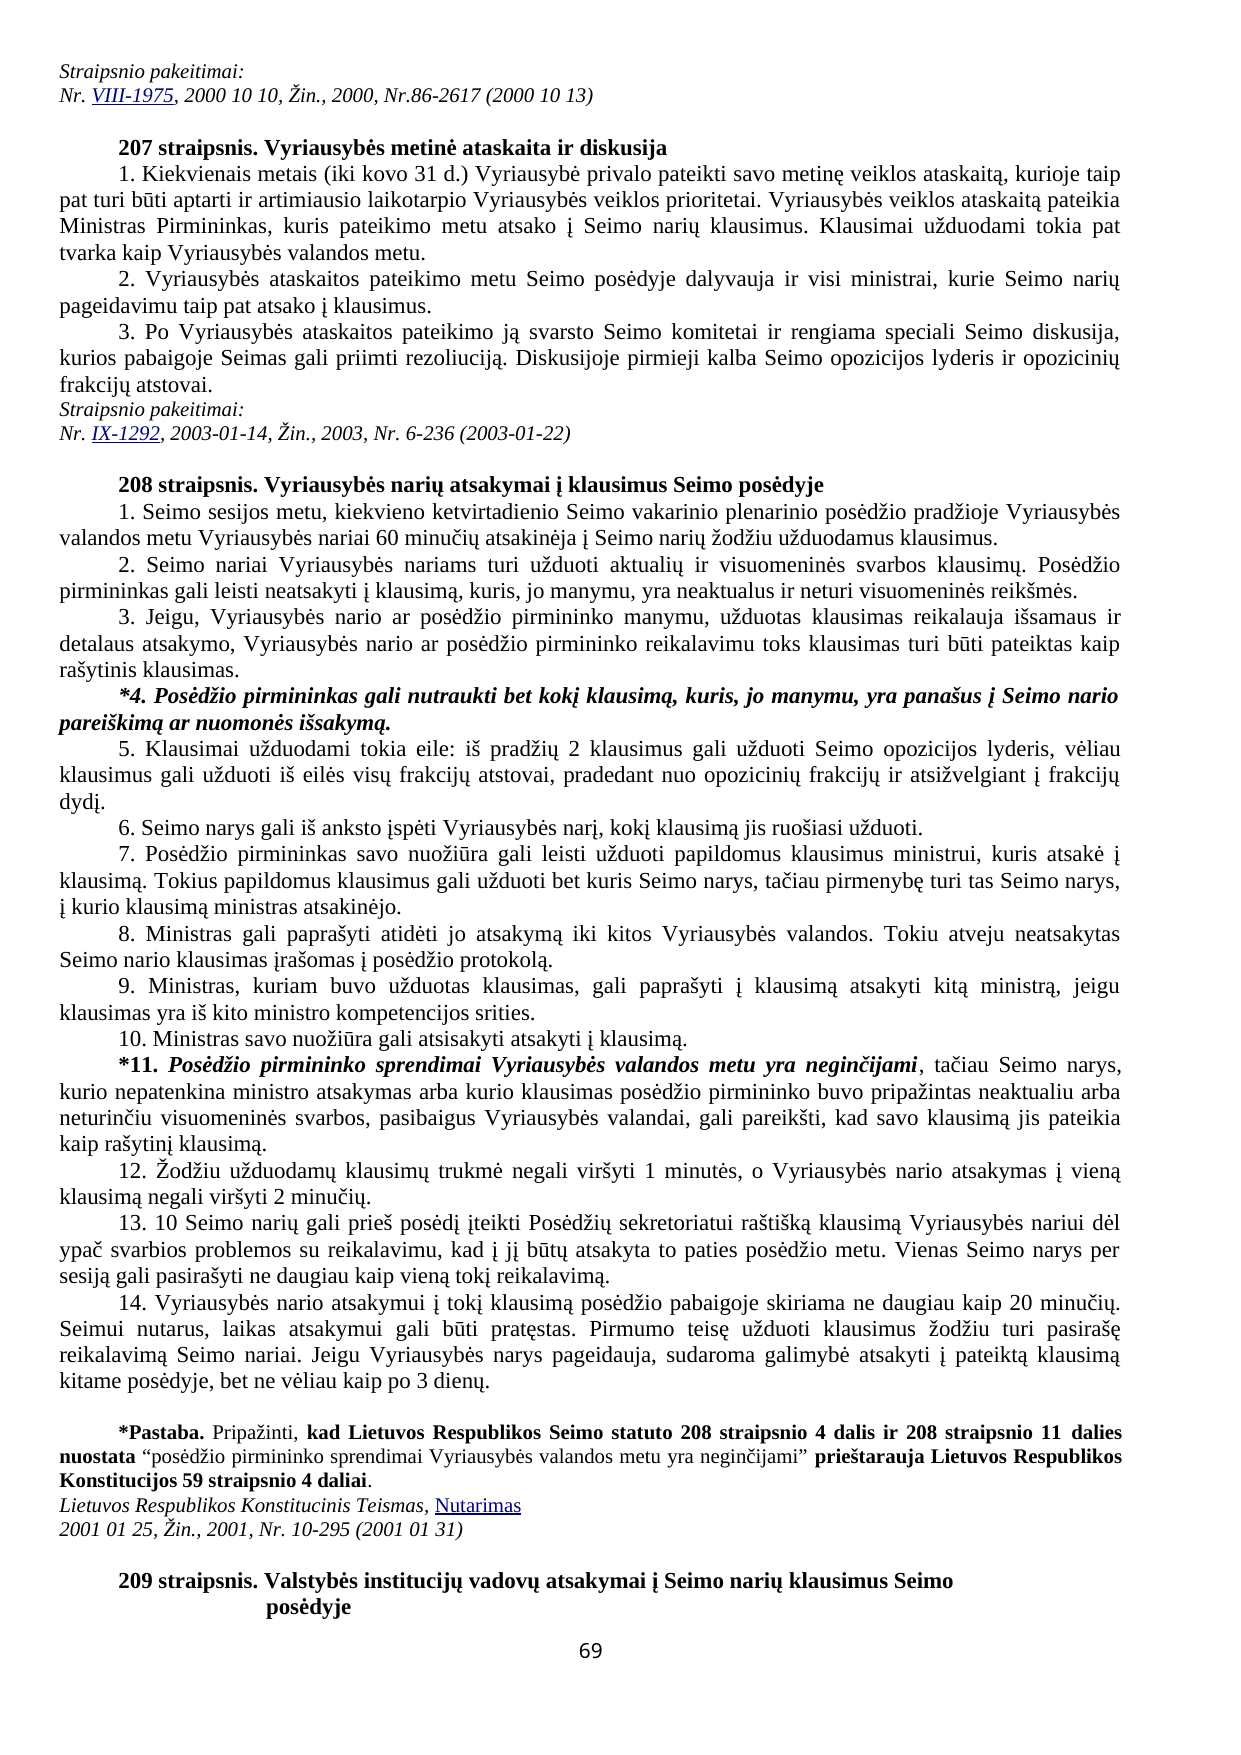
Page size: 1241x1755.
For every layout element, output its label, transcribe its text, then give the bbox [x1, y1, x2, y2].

text Straipsnio pakeitimai: [59, 397, 1122, 421]
text 6. Seimo narys gali iš anksto įspėti Vyriausybės narį, kokį klausimą jis ruošiasi užduoti. [59, 814, 1122, 841]
text 209 straipsnis. Valstybės institucijų vadovų atsakymai į Seimo narių klausimus Seimo [118, 1567, 1122, 1593]
text *11. Posėdžio pirmininko sprendimai Vyriausybės valandos metu yra neginčijami, tačiau Seimo narys, kurio nepatenkina ministro atsakymas arba kurio klausimas posėdžio pirmininko buvo pripažintas neaktualiu arba neturinčiu visuomeninės svarbos, pasibaigus Vyriausybės valandai, gali pareikšti, kad savo klausimą jis pateikia kaip rašytinį klausimą. [59, 1051, 1122, 1157]
text 5. Klausimai užduodami tokia eile: iš pradžių 2 klausimus gali užduoti Seimo opozicijos lyderis, vėliau klausimus gali užduoti iš eilės visų frakcijų atstovai, pradedant nuo opozicinių frakcijų ir atsižvelgiant į frakcijų dydį. [59, 735, 1122, 814]
text 13. 10 Seimo narių gali prieš posėdį įteikti Posėdžių sekretoriatui raštišką klausimą Vyriausybės nariui dėl ypač svarbios problemos su reikalavimu, kad į jį būtų atsakyta to paties posėdžio metu. Vienas Seimo narys per sesiją gali pasirašyti ne daugiau kaip vieną tokį reikalavimą. [59, 1209, 1122, 1288]
text 1. Kiekvienais metais (iki kovo 31 d.) Vyriausybė privalo pateikti savo metinę veiklos ataskaitą, kurioje taip pat turi būti aptarti ir artimiausio laikotarpio Vyriausybės veiklos prioritetai. Vyriausybės veiklos ataskaitą pateikia Ministras Pirmininkas, kuris pateikimo metu atsako į Seimo narių klausimus. Klausimai užduodami tokia pat tvarka kaip Vyriausybės valandos metu. [59, 160, 1122, 265]
text 3. Po Vyriausybės ataskaitos pateikimo ją svarsto Seimo komitetai ir rengiama speciali Seimo diskusija, kurios pabaigoje Seimas gali priimti rezoliuciją. Diskusijoje pirmieji kalba Seimo opozicijos lyderis ir opozicinių frakcijų atstovai. [59, 318, 1122, 397]
text 9. Ministras, kuriam buvo užduotas klausimas, gali paprašyti į klausimą atsakyti kitą ministrą, jeigu klausimas yra iš kito ministro kompetencijos srities. [59, 972, 1122, 1025]
text 2001 01 25, Žin., 2001, Nr. 10-295 (2001 01 31) [59, 1517, 1122, 1541]
text 2. Seimo nariai Vyriausybės nariams turi užduoti aktualių ir visuomeninės svarbos klausimų. Posėdžio pirmininkas gali leisti neatsakyti į klausimą, kuris, jo manymu, yra neaktualus ir neturi visuomeninės reikšmės. [59, 551, 1122, 603]
text *Pastaba. Pripažinti, kad Lietuvos Respublikos Seimo statuto 208 straipsnio 4 dalis ir 208 straipsnio 11 dalies nuostata “posėdžio pirmininko sprendimai Vyriausybės valandos metu yra neginčijami” prieštarauja Lietuvos Respublikos Konstitucijos 59 straipsnio 4 daliai. [59, 1420, 1122, 1492]
text 8. Ministras gali paprašyti atidėti jo atsakymą iki kitos Vyriausybės valandos. Tokiu atveju neatsakytas Seimo nario klausimas įrašomas į posėdžio protokolą. [59, 919, 1122, 972]
text *4. Posėdžio pirmininkas gali nutraukti bet kokį klausimą, kuris, jo manymu, yra panašus į Seimo nario pareiškimą ar nuomonės išsakymą. [59, 682, 1122, 735]
text 3. Jeigu, Vyriausybės nario ar posėdžio pirmininko manymu, užduotas klausimas reikalauja išsamaus ir detalaus atsakymo, Vyriausybės nario ar posėdžio pirmininko reikalavimu toks klausimas turi būti pateiktas kaip rašytinis klausimas. [59, 603, 1122, 682]
text 207 straipsnis. Vyriausybės metinė ataskaita ir diskusija [59, 133, 1122, 160]
text 14. Vyriausybės nario atsakymui į tokį klausimą posėdžio pabaigoje skiriama ne daugiau kaip 20 minučių. Seimui nutarus, laikas atsakymui gali būti pratęstas. Pirmumo teisę užduoti klausimus žodžiu turi pasirašę reikalavimą Seimo nariai. Jeigu Vyriausybės narys pageidauja, sudaroma galimybė atsakyti į pateiktą klausimą kitame posėdyje, bet ne vėliau kaip po 3 dienų. [59, 1288, 1122, 1394]
text posėdyje [266, 1593, 1122, 1620]
text 2. Vyriausybės ataskaitos pateikimo metu Seimo posėdyje dalyvauja ir visi ministrai, kurie Seimo narių pageidavimu taip pat atsako į klausimus. [59, 265, 1122, 318]
text 1. Seimo sesijos metu, kiekvieno ketvirtadienio Seimo vakarinio plenarinio posėdžio pradžioje Vyriausybės valandos metu Vyriausybės nariai 60 minučių atsakinėja į Seimo narių žodžiu užduodamus klausimus. [59, 498, 1122, 551]
text 10. Ministras savo nuožiūra gali atsisakyti atsakyti į klausimą. [59, 1025, 1122, 1051]
text Nr. IX-1292, 2003-01-14, Žin., 2003, Nr. 6-236 (2003-01-22) [59, 421, 1122, 445]
text Straipsnio pakeitimai: [59, 59, 1122, 83]
text Nr. VIII-1975, 2000 10 10, Žin., 2000, Nr.86-2617 (2000 10 13) [59, 83, 1122, 107]
text 208 straipsnis. Vyriausybės narių atsakymai į klausimus Seimo posėdyje [59, 472, 1122, 498]
text Lietuvos Respublikos Konstitucinis Teismas, Nutarimas [59, 1492, 1122, 1517]
text 7. Posėdžio pirmininkas savo nuožiūra gali leisti užduoti papildomus klausimus ministrui, kuris atsakė į klausimą. Tokius papildomus klausimus gali užduoti bet kuris Seimo narys, tačiau pirmenybę turi tas Seimo narys, į kurio klausimą ministras atsakinėjo. [59, 841, 1122, 919]
text 12. Žodžiu užduodamų klausimų trukmė negali viršyti 1 minutės, o Vyriausybės nario atsakymas į vieną klausimą negali viršyti 2 minučių. [59, 1157, 1122, 1209]
